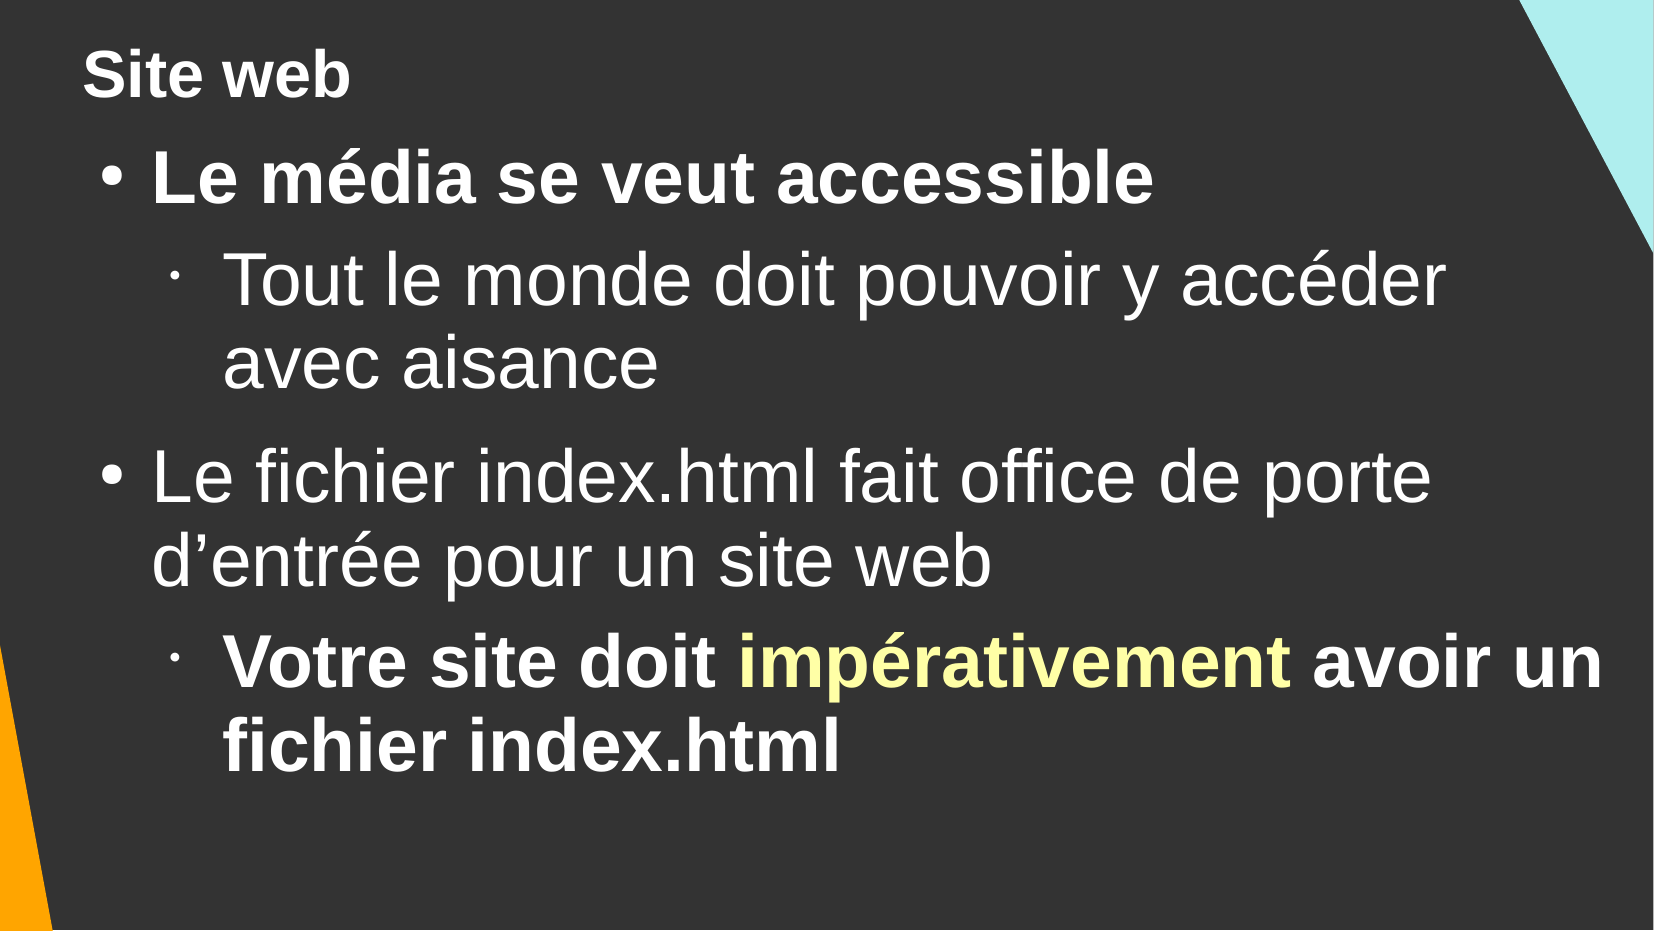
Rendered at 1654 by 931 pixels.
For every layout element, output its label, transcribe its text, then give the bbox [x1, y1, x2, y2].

text_box [0, 645, 53, 931]
list Le média se veut accessible Tout le monde doit pouvoir y accéder avec aisance Le fichier index.html fait office de porte d’entrée pour un site web Votre site doit impérativement avoir un fichier index.html [80, 135, 1605, 789]
title Site web [82, 36, 1571, 114]
text_box [1519, 0, 1654, 255]
